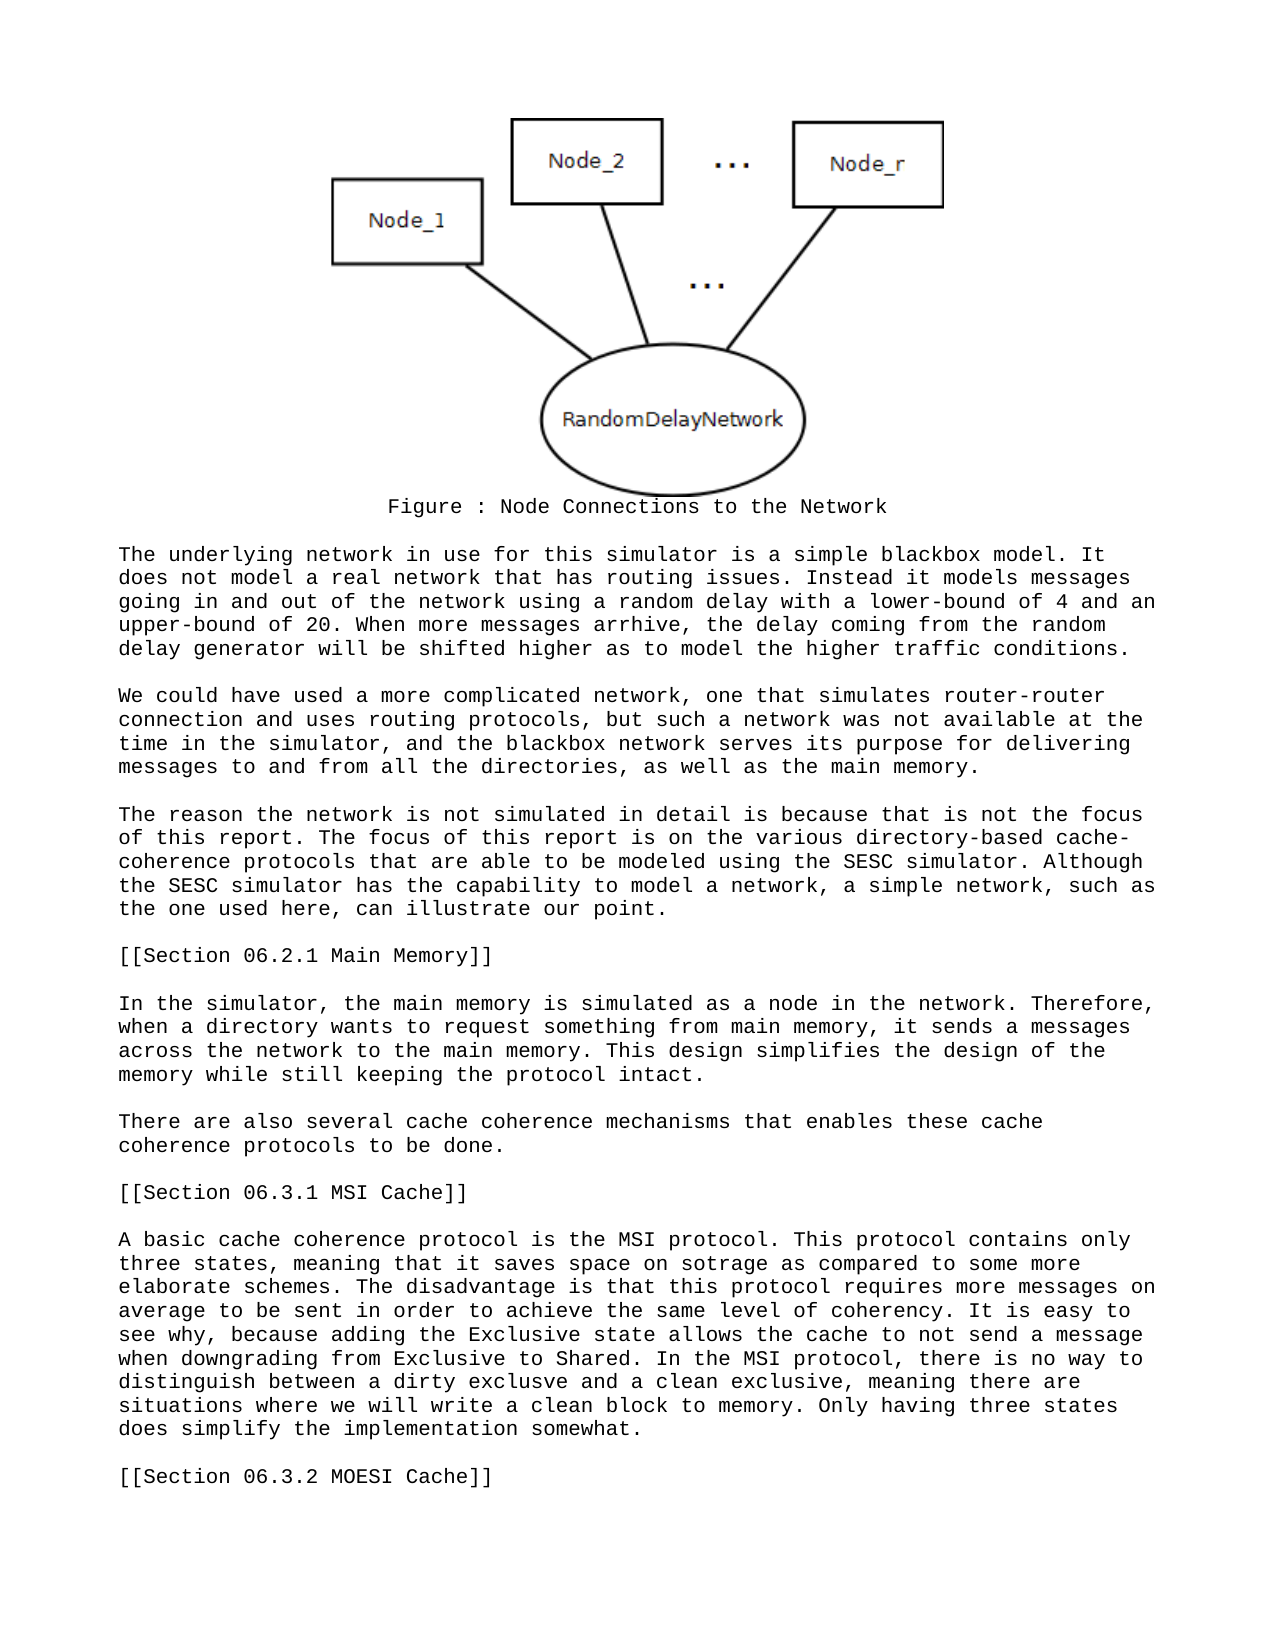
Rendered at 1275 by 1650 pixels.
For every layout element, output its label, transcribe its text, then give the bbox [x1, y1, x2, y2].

text There are also several cache coherence mechanisms that enables these cache coherence protocols to be done. [118, 1111, 1157, 1158]
text [[Section 06.2.1 Main Memory]] [118, 946, 1157, 969]
text Figure : Node Connections to the Network [118, 497, 1157, 520]
text The underlying network in use for this simulator is a simple blackbox model. It does not model a real network that has routing issues. Instead it models messages going in and out of the network using a random delay with a lower-bound of 4 and an upper-bound of 20. When more messages arrhive, the delay coming from the random delay generator will be shifted higher as to model the higher traffic conditions. [118, 543, 1157, 662]
text The reason the network is not simulated in detail is because that is not the focus of this report. The focus of this report is on the various directory-based cache-coherence protocols that are able to be modeled using the SESC simulator. Although the SESC simulator has the capability to model a network, a simple network, such as the one used here, can illustrate our point. [118, 804, 1157, 922]
picture [331, 118, 944, 497]
text In the simulator, the main memory is simulated as a node in the network. Therefore, when a directory wants to request something from main memory, it sends a messages across the network to the main memory. This design simplifies the design of the memory while still keeping the protocol intact. [118, 993, 1157, 1087]
text [[Section 06.3.2 MOESI Cache]] [118, 1466, 1157, 1489]
text [[Section 06.3.1 MSI Cache]] [118, 1182, 1157, 1206]
text A basic cache coherence protocol is the MSI protocol. This protocol contains only three states, meaning that it saves space on sotrage as compared to some more elaborate schemes. The disadvantage is that this protocol requires more messages on average to be sent in order to achieve the same level of coherency. It is easy to see why, because adding the Exclusive state allows the cache to not send a message when downgrading from Exclusive to Shared. In the MSI protocol, there is no way to distinguish between a dirty exclusve and a clean exclusive, meaning there are situations where we will write a clean block to memory. Only having three states does simplify the implementation somewhat. [118, 1229, 1157, 1442]
text We could have used a more complicated network, one that simulates router-router connection and uses routing protocols, but such a network was not available at the time in the simulator, and the blackbox network serves its purpose for delivering messages to and from all the directories, as well as the main memory. [118, 685, 1157, 780]
